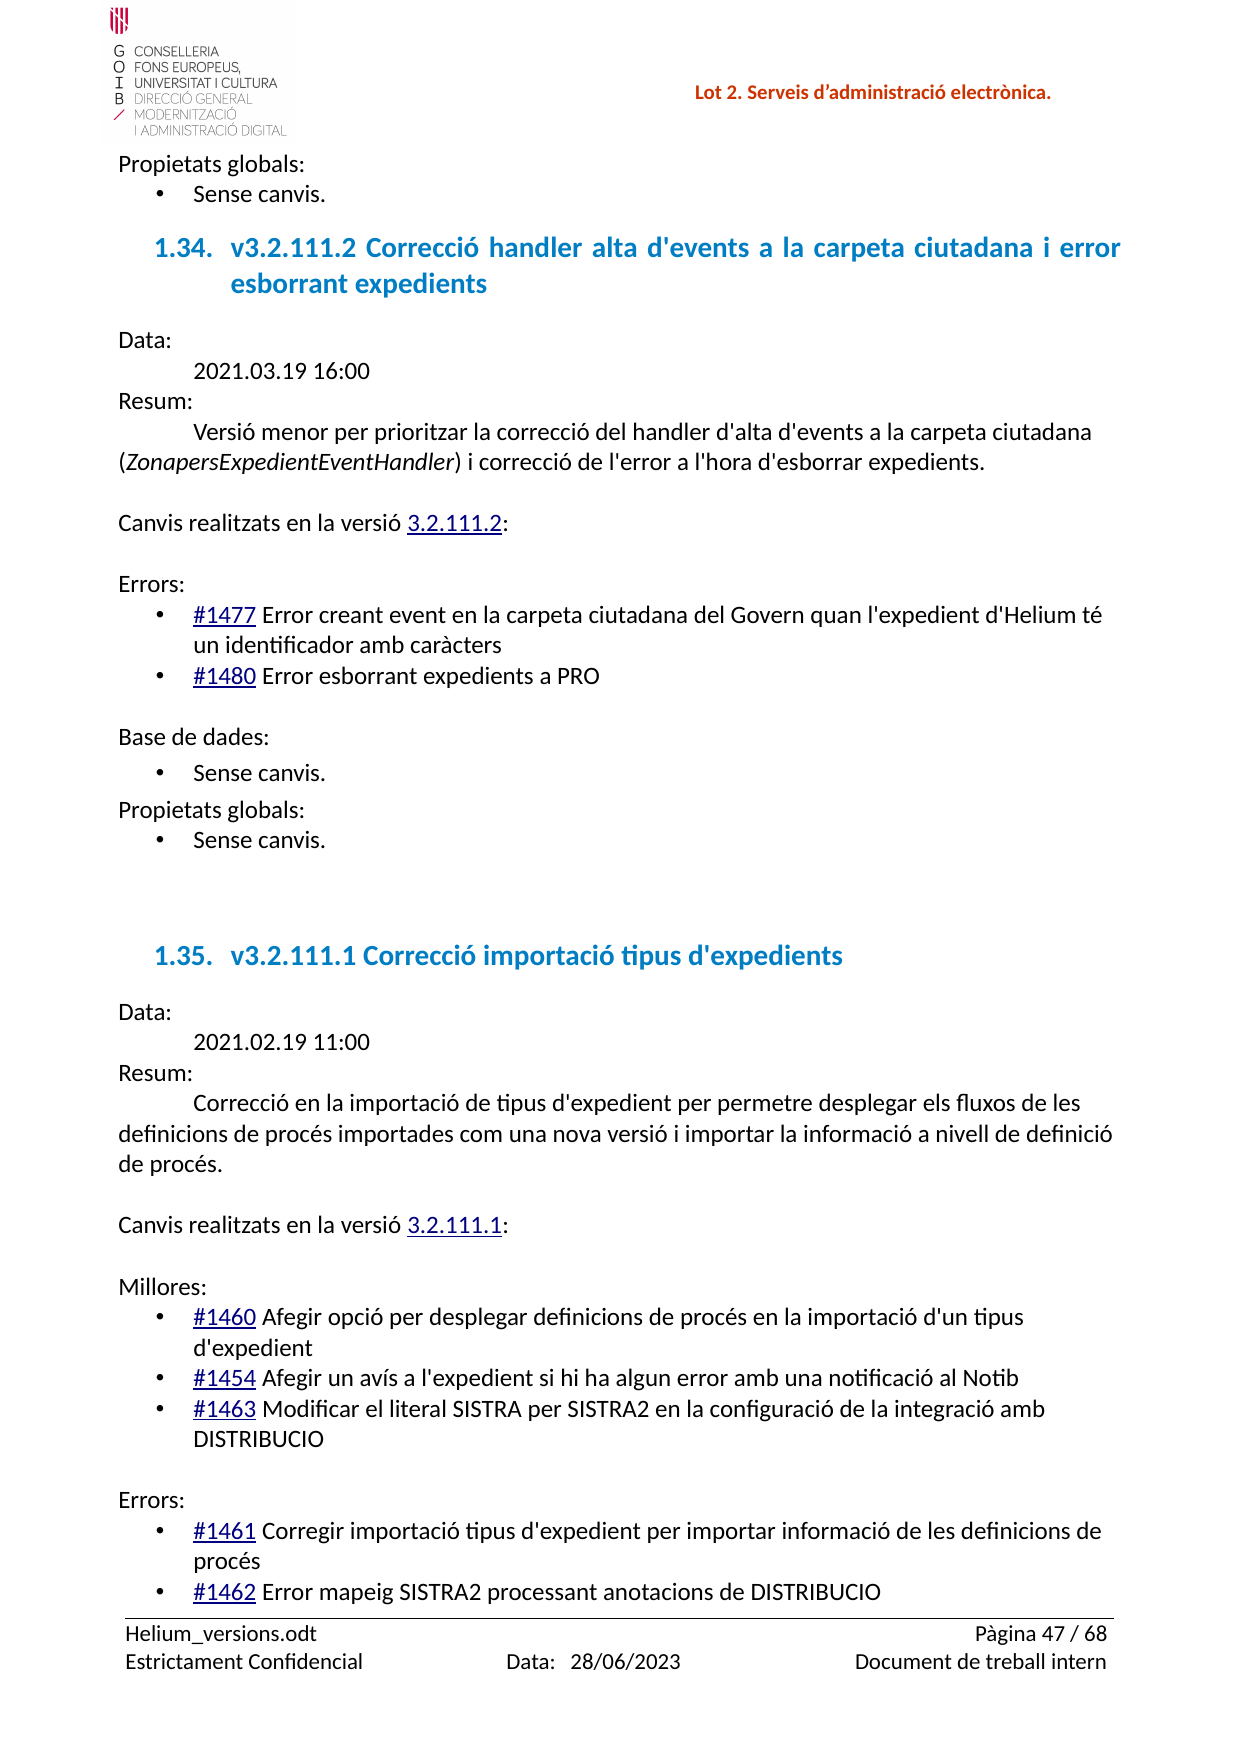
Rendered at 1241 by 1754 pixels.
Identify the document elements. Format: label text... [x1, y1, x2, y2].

list #1463 Modificar el literal SISTRA per SISTRA2 en la configuració de la integració amb DISTRIBUCIO [156, 1393, 1122, 1454]
text Resum: [118, 1057, 1122, 1087]
list Sense canvis. [156, 824, 1122, 855]
list #1462 Error mapeig SISTRA2 processant anotacions de DISTRIBUCIO [156, 1576, 1122, 1606]
text Propietats globals: [118, 148, 1122, 178]
list #1477 Error creant event en la carpeta ciutadana del Govern quan l'expedient d'Helium té un identificador amb caràcters [156, 599, 1122, 660]
list #1461 Corregir importació tipus d'expedient per importar informació de les definicions de procés [156, 1515, 1122, 1576]
text 2021.03.19 16:00 [118, 355, 1122, 385]
list #1454 Afegir un avís a l'expedient si hi ha algun error amb una notificació al Notib [156, 1362, 1122, 1393]
text 2021.02.19 11:00 [118, 1026, 1122, 1057]
text Base de dades: [118, 721, 1122, 752]
text Errors: [118, 1484, 1122, 1515]
text Canvis realitzats en la versió 3.2.111.1: [118, 1209, 1122, 1240]
list Sense canvis. [156, 757, 1122, 788]
text Correcció en la importació de tipus d'expedient per permetre desplegar els fluxos de les definicions de procés importades com una nova versió i importar la informació a nivell de definició de procés. [118, 1087, 1122, 1179]
subtitle v3.2.111.2 Correcció handler alta d'events a la carpeta ciutadana i error esborrant expedients [153, 229, 1122, 301]
text Data: [118, 324, 1122, 355]
list #1460 Afegir opció per desplegar definicions de procés en la importació d'un tipus d'expedient [156, 1301, 1122, 1362]
text Canvis realitzats en la versió 3.2.111.2: [118, 507, 1122, 538]
text Errors: [118, 568, 1122, 599]
picture [100, 0, 297, 144]
list #1480 Error esborrant expedients a PRO [156, 660, 1122, 691]
list Sense canvis. [156, 178, 1122, 209]
text Data: [118, 996, 1122, 1026]
text Versió menor per prioritzar la correcció del handler d'alta d'events a la carpeta ciutadana (ZonapersExpedientEventHandler) i correcció de l'error a l'hora d'esborrar expedients. [118, 416, 1122, 477]
subtitle v3.2.111.1 Correcció importació tipus d'expedients [153, 937, 1122, 972]
text Resum: [118, 385, 1122, 416]
text Propietats globals: [118, 794, 1122, 824]
text Millores: [118, 1271, 1122, 1301]
